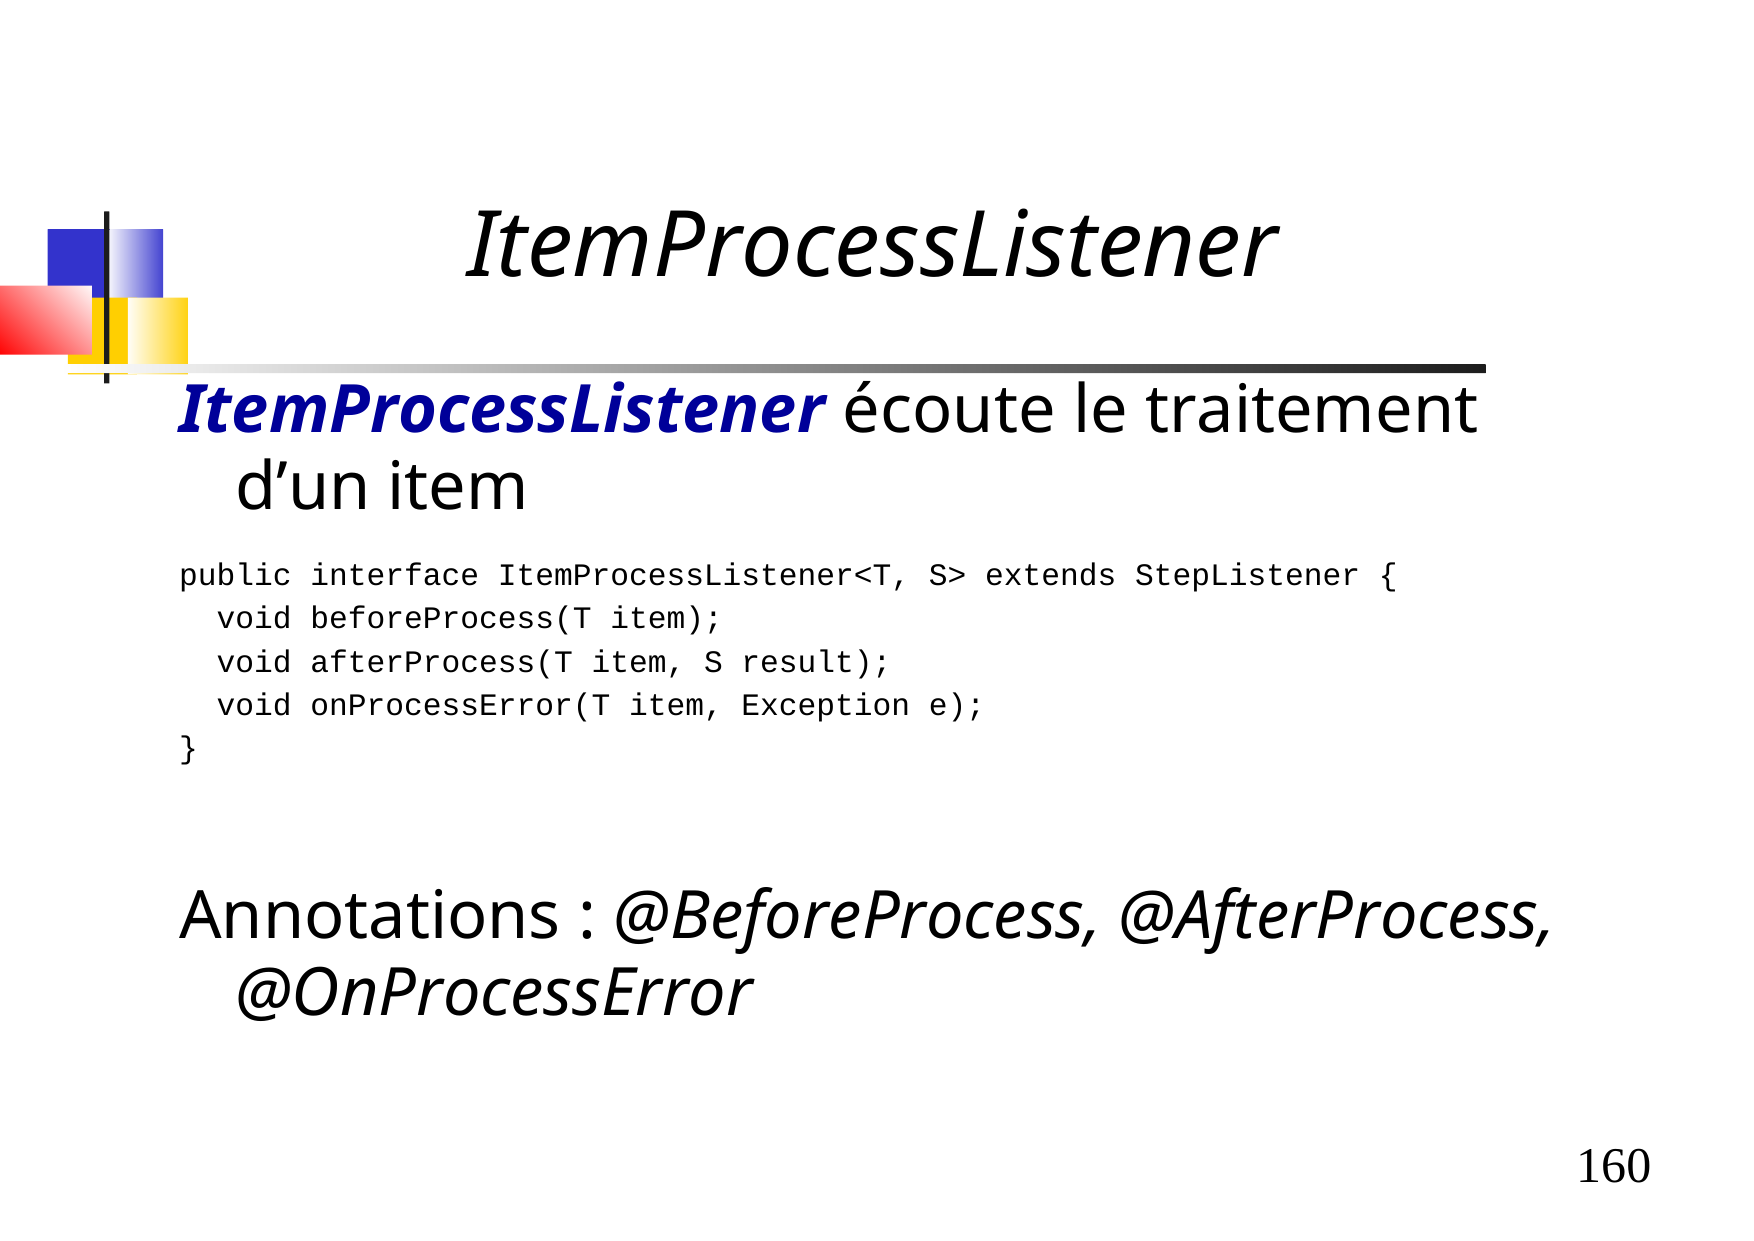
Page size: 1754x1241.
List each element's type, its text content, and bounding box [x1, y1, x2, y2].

list ItemProcessListener écoute le traitement d’un item public interface ItemProcessListener<T, S> extends StepListener { void beforeProcess(T item); void afterProcess(T item, S result); void onProcessError(T item, Exception e); } Annotations : @BeforeProcess, @AfterProcess, @OnProcessError [179, 371, 1567, 1091]
title ItemProcessListener [179, 139, 1567, 351]
